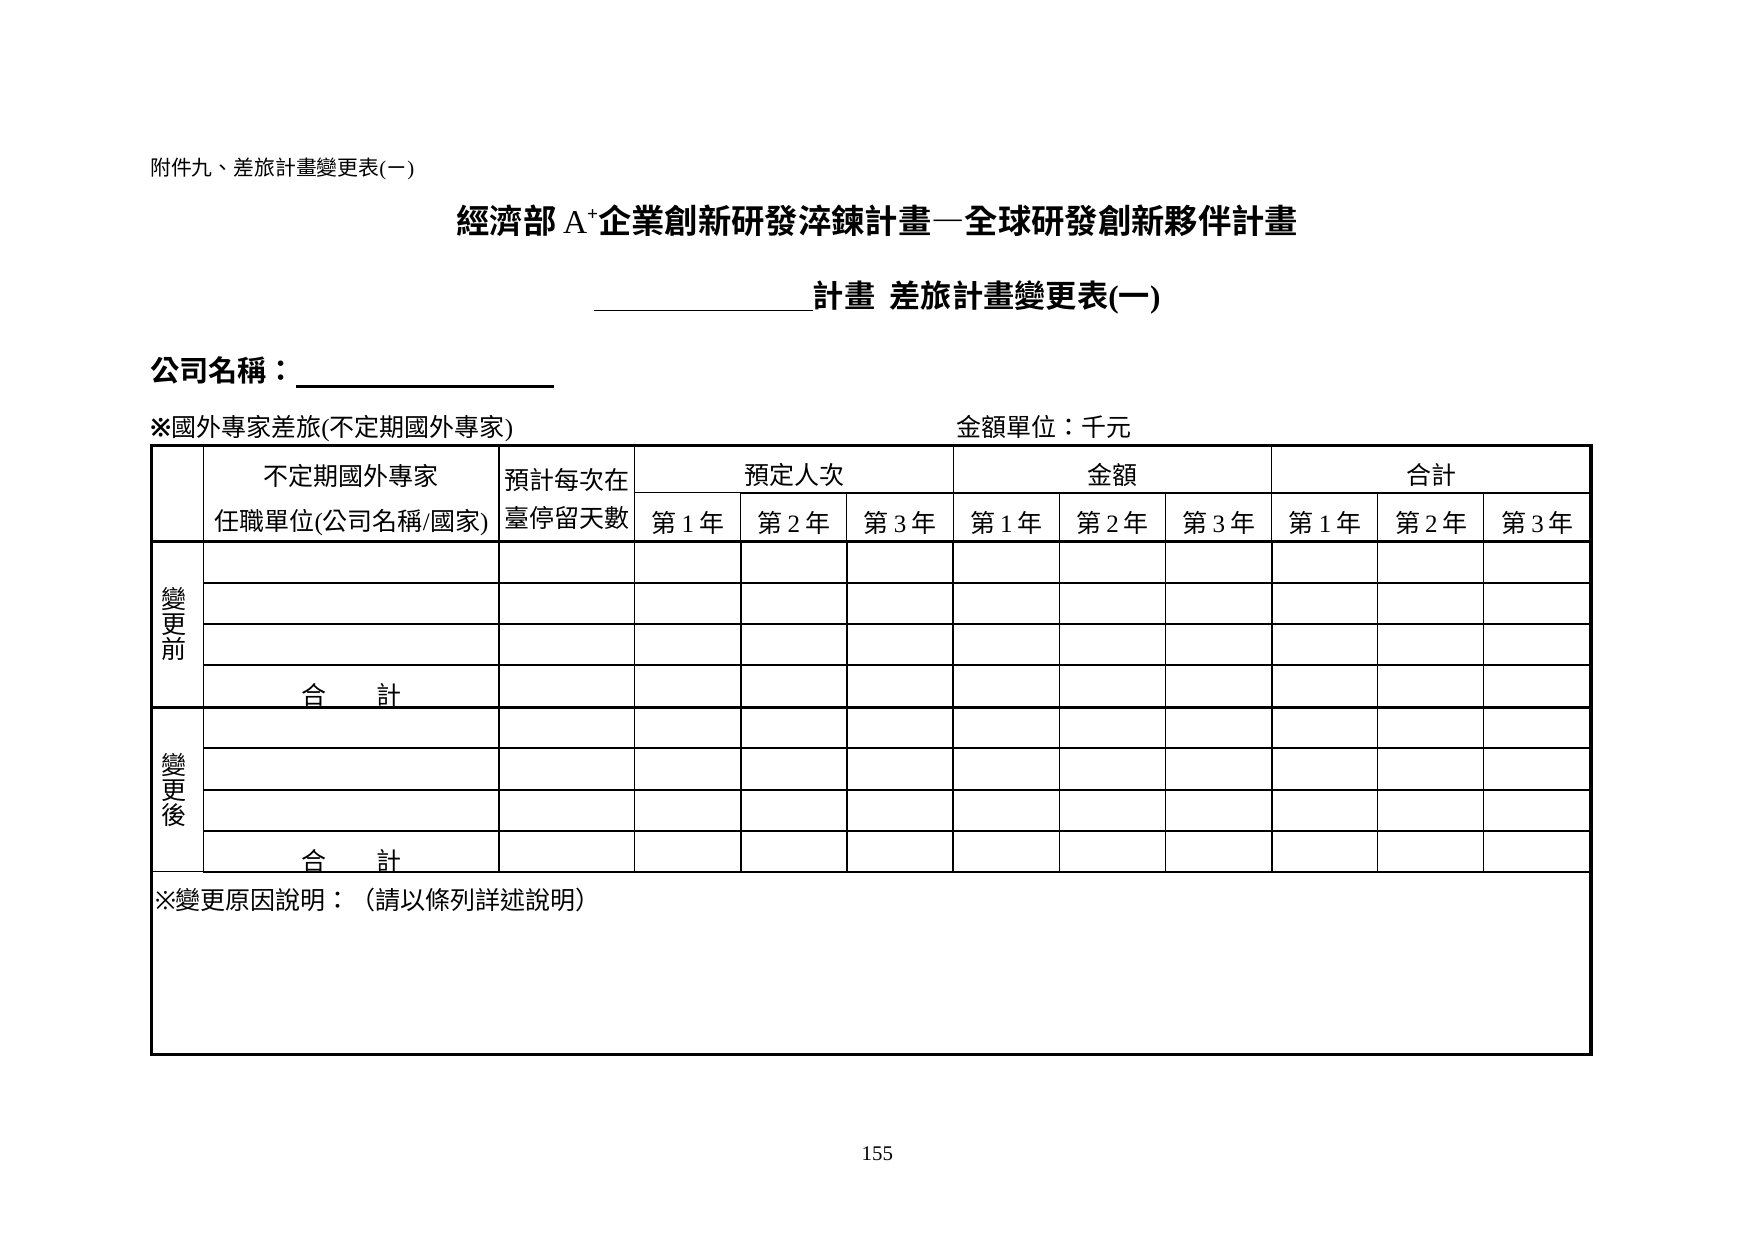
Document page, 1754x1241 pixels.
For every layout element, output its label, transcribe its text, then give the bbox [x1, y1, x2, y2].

table_cell [1484, 791, 1589, 830]
table_cell [635, 666, 740, 706]
table_cell [1060, 543, 1165, 582]
table_cell [635, 709, 740, 747]
table_cell [1273, 543, 1377, 582]
table_cell [500, 709, 634, 747]
table_cell [1273, 791, 1377, 830]
table_header 不定期國外專家 任職單位(公司名稱/國家) [204, 447, 498, 540]
table_cell [1378, 791, 1483, 830]
table_cell [1166, 749, 1271, 788]
table_header [153, 447, 203, 540]
table_cell [1484, 584, 1589, 623]
table_cell [1166, 791, 1271, 830]
table_cell [954, 543, 1059, 582]
table_cell [1060, 584, 1165, 623]
table_cell [954, 832, 1059, 871]
table_cell [635, 584, 740, 623]
table_cell [204, 791, 498, 830]
table_cell [500, 584, 634, 623]
table_cell [204, 709, 498, 747]
table_cell [500, 543, 634, 582]
table_cell [742, 749, 846, 788]
table_cell [1484, 709, 1589, 747]
table_cell [1060, 791, 1165, 830]
table_cell [954, 625, 1059, 664]
table_cell 第2年 [1378, 494, 1483, 540]
table_cell [742, 625, 846, 664]
table_cell 第2年 [741, 494, 846, 540]
table_cell 第1年 [954, 494, 1059, 540]
table_cell 第3年 [847, 494, 953, 540]
text 經濟部A+企業創新研發淬鍊計畫—全球研發創新夥伴計畫 [150, 182, 1604, 257]
table_cell [1484, 832, 1589, 871]
table_cell [1273, 749, 1377, 788]
table_cell [954, 791, 1059, 830]
table_cell [500, 625, 634, 664]
table_cell [635, 625, 740, 664]
table_cell [1273, 832, 1377, 871]
table_cell [1378, 832, 1483, 871]
table_cell [848, 709, 952, 747]
table_cell [635, 749, 740, 788]
table_cell [848, 832, 952, 871]
table_cell [204, 584, 498, 623]
table_cell [635, 832, 740, 871]
table_cell [500, 666, 634, 706]
table_cell [742, 709, 846, 747]
table_cell [1060, 625, 1165, 664]
table_cell 第1年 [635, 493, 740, 540]
text 公司名稱： [150, 332, 1604, 407]
table_cell [954, 666, 1059, 706]
table_cell [1484, 543, 1589, 582]
table_cell ※變更原因說明：（請以條列詳述說明） [153, 872, 1589, 1053]
table_cell [500, 749, 634, 788]
table_cell 第2年 [1060, 494, 1165, 540]
table_cell [1273, 625, 1377, 664]
table_cell [1378, 543, 1483, 582]
table_cell [1484, 666, 1589, 706]
table_cell [1166, 625, 1271, 664]
table_cell [1060, 832, 1165, 871]
table_cell [954, 584, 1059, 623]
table_cell [1378, 749, 1483, 788]
table_cell [1378, 625, 1483, 664]
table_header 合計 [1272, 447, 1589, 492]
table_cell [204, 749, 498, 788]
table_cell [848, 666, 952, 706]
table_cell [1060, 709, 1165, 747]
table_cell 第3年 [1166, 494, 1271, 540]
table_cell [635, 791, 740, 830]
table_cell [1166, 543, 1271, 582]
table_cell [1484, 625, 1589, 664]
table_cell 合 計 [204, 832, 498, 871]
table_cell [1060, 749, 1165, 788]
table_cell [742, 832, 846, 871]
table_cell [742, 584, 846, 623]
table_cell [954, 709, 1059, 747]
table_cell [500, 832, 634, 871]
table_cell [1378, 709, 1483, 747]
table_cell [1060, 666, 1165, 706]
table_cell [635, 543, 740, 582]
table_cell [1166, 666, 1271, 706]
text 附件九、差旅計畫變更表(ㄧ) [150, 151, 1604, 182]
table_header 預定人次 [635, 447, 953, 492]
table_cell 第1年 [1272, 494, 1377, 540]
table_cell [1273, 584, 1377, 623]
table_cell [742, 791, 846, 830]
table_cell [1166, 584, 1271, 623]
table_cell [848, 543, 952, 582]
table_cell [1378, 584, 1483, 623]
table_header 預計每次在臺停留天數 [500, 447, 634, 540]
table_cell [848, 749, 952, 788]
table_cell 合 計 [204, 666, 498, 706]
table_cell 變更前 [153, 543, 203, 706]
table_cell [1484, 749, 1589, 788]
table_cell [848, 584, 952, 623]
table_cell [204, 543, 498, 582]
table_cell [954, 749, 1059, 788]
text 計畫 差旅計畫變更表(一) [150, 257, 1604, 332]
table_cell [848, 791, 952, 830]
table_cell [1166, 832, 1271, 871]
table_cell [742, 543, 846, 582]
table_cell [742, 666, 846, 706]
table_cell 變更後 [153, 709, 203, 871]
table_cell [1273, 709, 1377, 747]
table_cell 第3年 [1484, 494, 1589, 540]
table_cell [500, 791, 634, 830]
table_header 金額 [954, 447, 1271, 492]
table_cell [204, 625, 498, 664]
table_cell [1378, 666, 1483, 706]
table_cell [1166, 709, 1271, 747]
table_cell [1273, 666, 1377, 706]
table_cell [848, 625, 952, 664]
text ※國外專家差旅(不定期國外專家) 金額單位：千元 [150, 407, 1604, 444]
